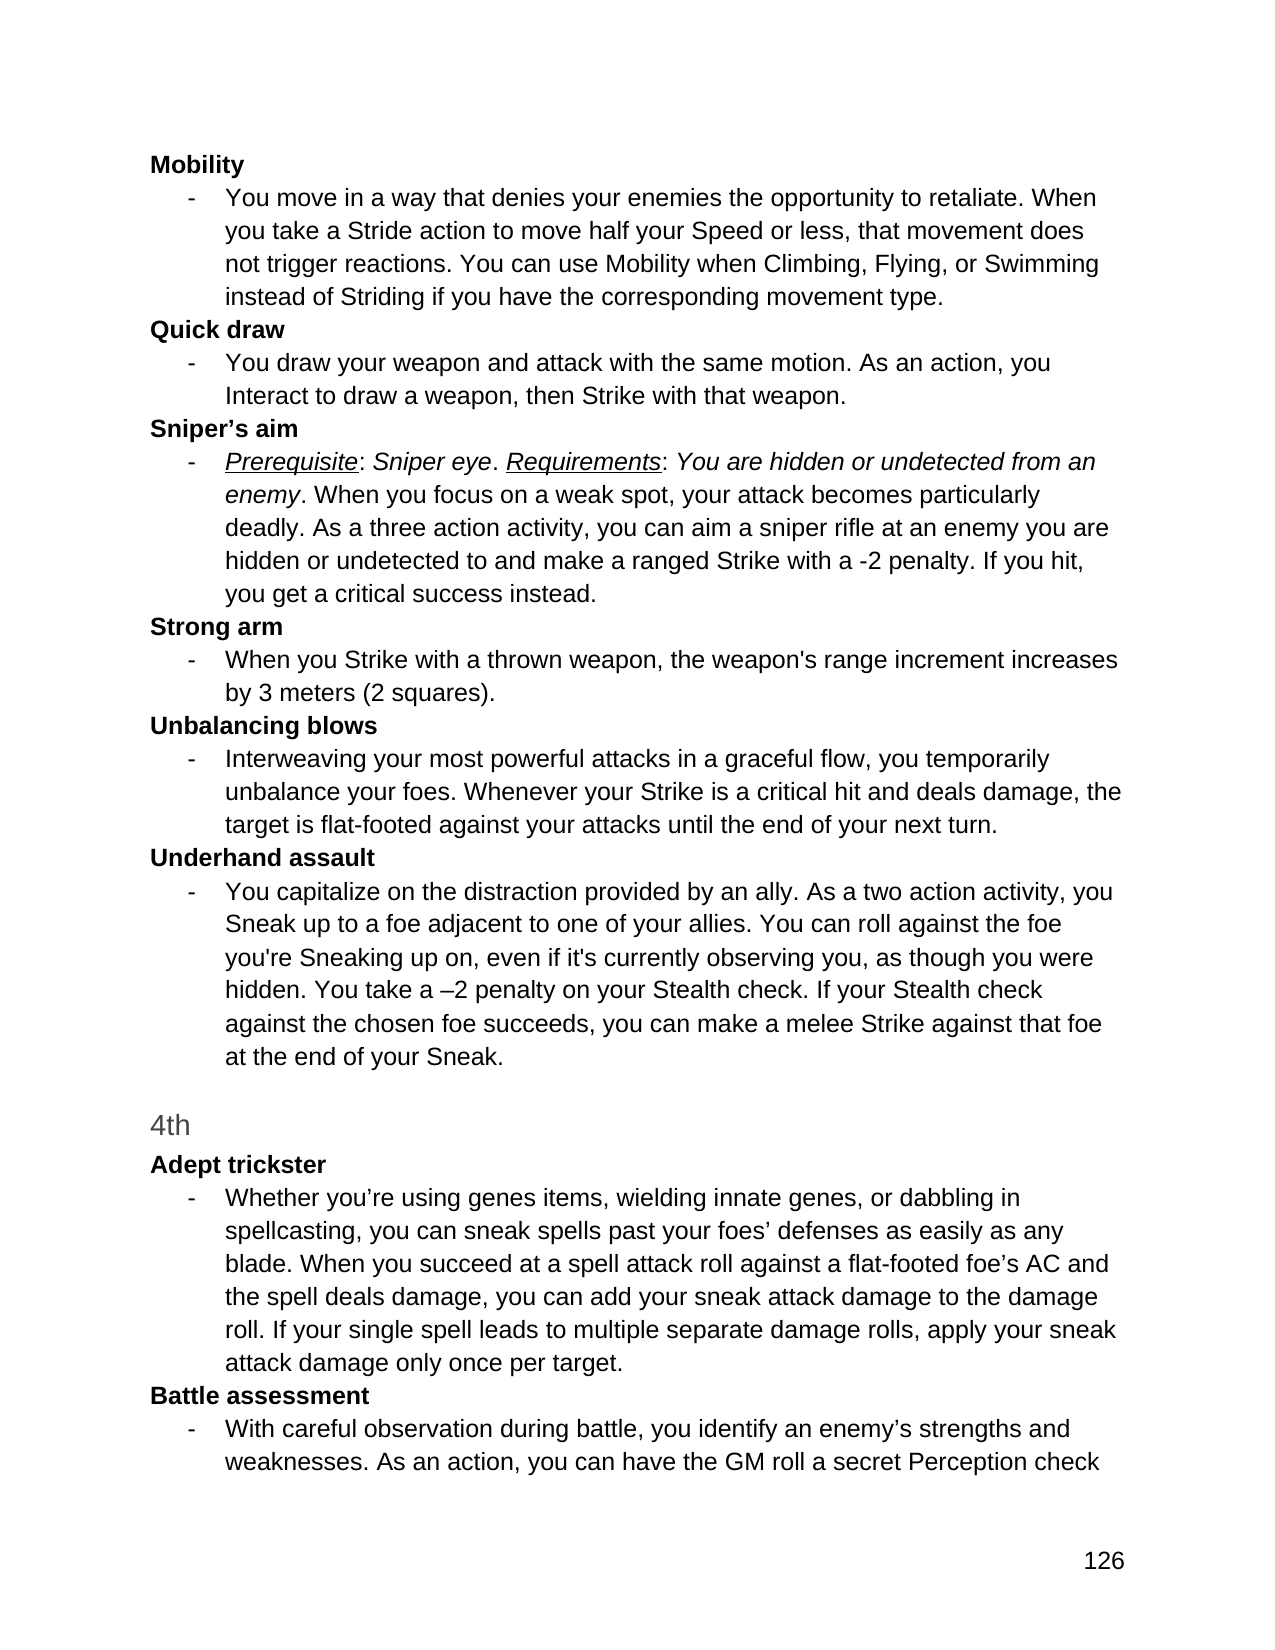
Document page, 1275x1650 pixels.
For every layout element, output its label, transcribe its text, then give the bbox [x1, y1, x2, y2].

list You capitalize on the distraction provided by an ally. As a two action activity, you Sneak up to a foe adjacent to one of your allies. You can roll against the foe you're Sneaking up on, even if it's currently observing you, as though you were hidden. You take a –2 penalty on your Stealth check. If your Stealth check against the chosen foe succeeds, you can make a melee Strike against that foe at the end of your Sneak. [187, 876, 1125, 1070]
list With careful observation during battle, you identify an enemy’s strengths and weaknesses. As an action, you can have the GM roll a secret Perception check [187, 1414, 1125, 1476]
text Quick draw [150, 315, 1125, 344]
list Interweaving your most powerful attacks in a graceful flow, you temporarily unbalance your foes. Whenever your Strike is a critical hit and deals damage, the target is flat-footed against your attacks until the end of your next turn. [187, 744, 1125, 839]
list You move in a way that denies your enemies the opportunity to retaliate. When you take a Stride action to move half your Speed or less, that movement does not trigger reactions. You can use Mobility when Climbing, Flying, or Swimming instead of Striding if you have the corresponding movement type. [187, 183, 1125, 311]
list Prerequisite: Sniper eye. Requirements: You are hidden or undetected from an enemy. When you focus on a weak spot, your attack becomes particularly deadly. As a three action activity, you can aim a sniper rifle at an enemy you are hidden or undetected to and make a ranged Strike with a -2 penalty. If you hit, you get a critical success instead. [187, 447, 1125, 608]
text Underhand assault [150, 843, 1125, 872]
subtitle 4th [150, 1108, 1125, 1141]
text Mobility [150, 150, 1125, 179]
text Strong arm [150, 612, 1125, 641]
list You draw your weapon and attack with the same motion. As an action, you Interact to draw a weapon, then Strike with that weapon. [187, 348, 1125, 410]
text Battle assessment [150, 1381, 1125, 1410]
text Adept trickster [150, 1150, 1125, 1178]
text Sniper’s aim [150, 414, 1125, 443]
list When you Strike with a thrown weapon, the weapon's range increment increases by 3 meters (2 squares). [187, 645, 1125, 707]
list Whether you’re using genes items, wielding innate genes, or dabbling in spellcasting, you can sneak spells past your foes’ defenses as easily as any blade. When you succeed at a spell attack roll against a flat-footed foe’s AC and the spell deals damage, you can add your sneak attack damage to the damage roll. If your single spell leads to multiple separate damage rolls, apply your sneak attack damage only once per target. [187, 1183, 1125, 1377]
text Unbalancing blows [150, 711, 1125, 740]
